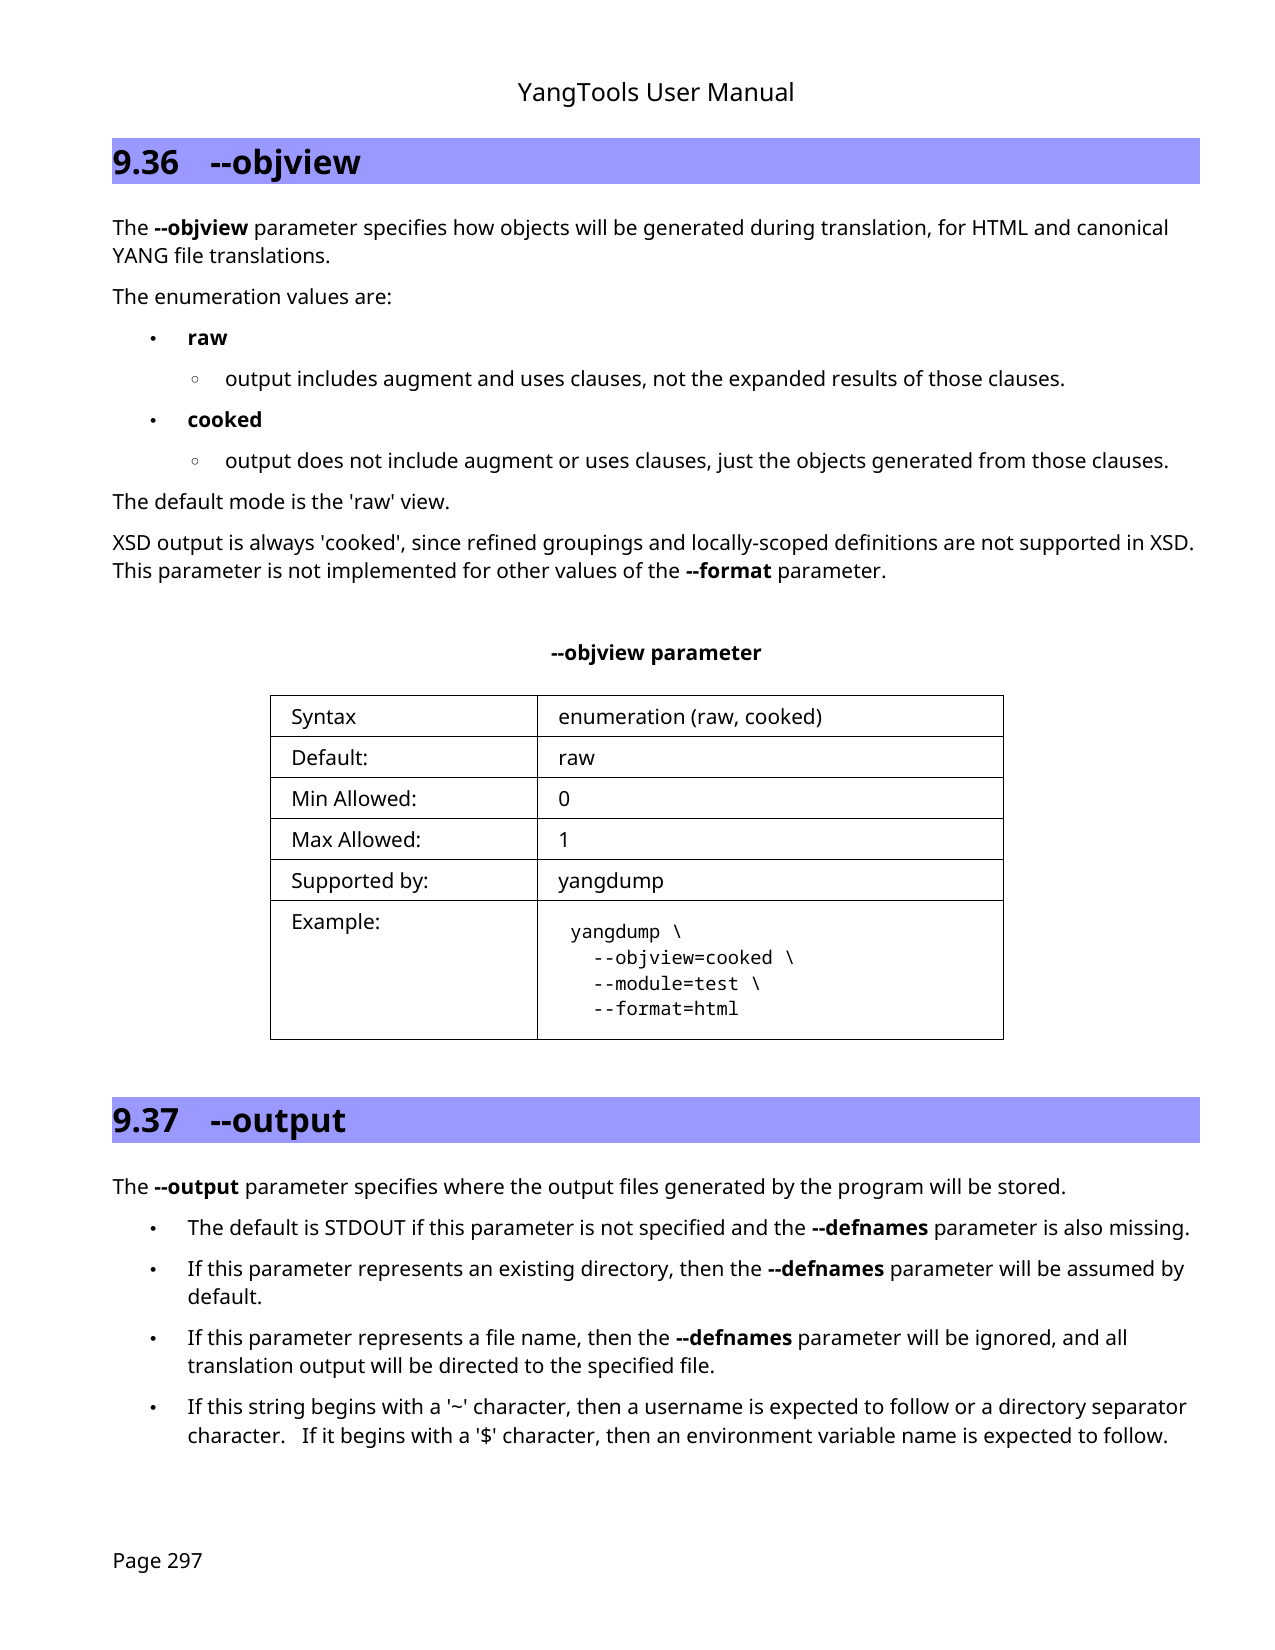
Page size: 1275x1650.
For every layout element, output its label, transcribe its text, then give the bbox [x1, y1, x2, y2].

table_cell Example: [271, 901, 537, 1038]
list The default is STDOUT if this parameter is not specified and the --defnames parameter is also missing. [150, 1213, 1200, 1241]
table_cell 1 [538, 819, 1003, 859]
table_cell yangdump \ --objview=cooked \ --module=test \ --format=html [538, 901, 1003, 1038]
table_header enumeration (raw, cooked) [538, 696, 1003, 736]
table_header Syntax [271, 696, 537, 736]
table_cell raw [538, 737, 1003, 777]
list raw [150, 323, 1200, 352]
text XSD output is always 'cooked', since refined groupings and locally-scoped definitions are not supported in XSD. This parameter is not implemented for other values of the --format parameter. [112, 528, 1200, 585]
list If this string begins with a '~' character, then a username is expected to follow or a directory separator character. If it begins with a '$' character, then an environment variable name is expected to follow. [150, 1392, 1200, 1449]
table_cell yangdump [538, 860, 1003, 900]
text The --objview parameter specifies how objects will be generated during translation, for HTML and canonical YANG file translations. [112, 213, 1200, 270]
table_cell Max Allowed: [271, 819, 537, 859]
text The --output parameter specifies where the output files generated by the program will be stored. [112, 1172, 1200, 1200]
list output does not include augment or uses clauses, just the objects generated from those clauses. [187, 446, 1200, 475]
text The enumeration values are: [112, 282, 1200, 311]
subtitle --objview [112, 138, 1200, 184]
list If this parameter represents a file name, then the --defnames parameter will be ignored, and all translation output will be directed to the specified file. [150, 1323, 1200, 1380]
text The default mode is the 'raw' view. [112, 487, 1200, 516]
table_cell Min Allowed: [271, 778, 537, 818]
list cooked [150, 405, 1200, 434]
list If this parameter represents an existing directory, then the --defnames parameter will be assumed by default. [150, 1254, 1200, 1311]
subtitle --output [112, 1097, 1200, 1143]
table_cell Default: [271, 737, 537, 777]
table_cell 0 [538, 778, 1003, 818]
list output includes augment and uses clauses, not the expanded results of those clauses. [187, 364, 1200, 393]
subtitle --objview parameter [127, 638, 1185, 667]
table_cell Supported by: [271, 860, 537, 900]
